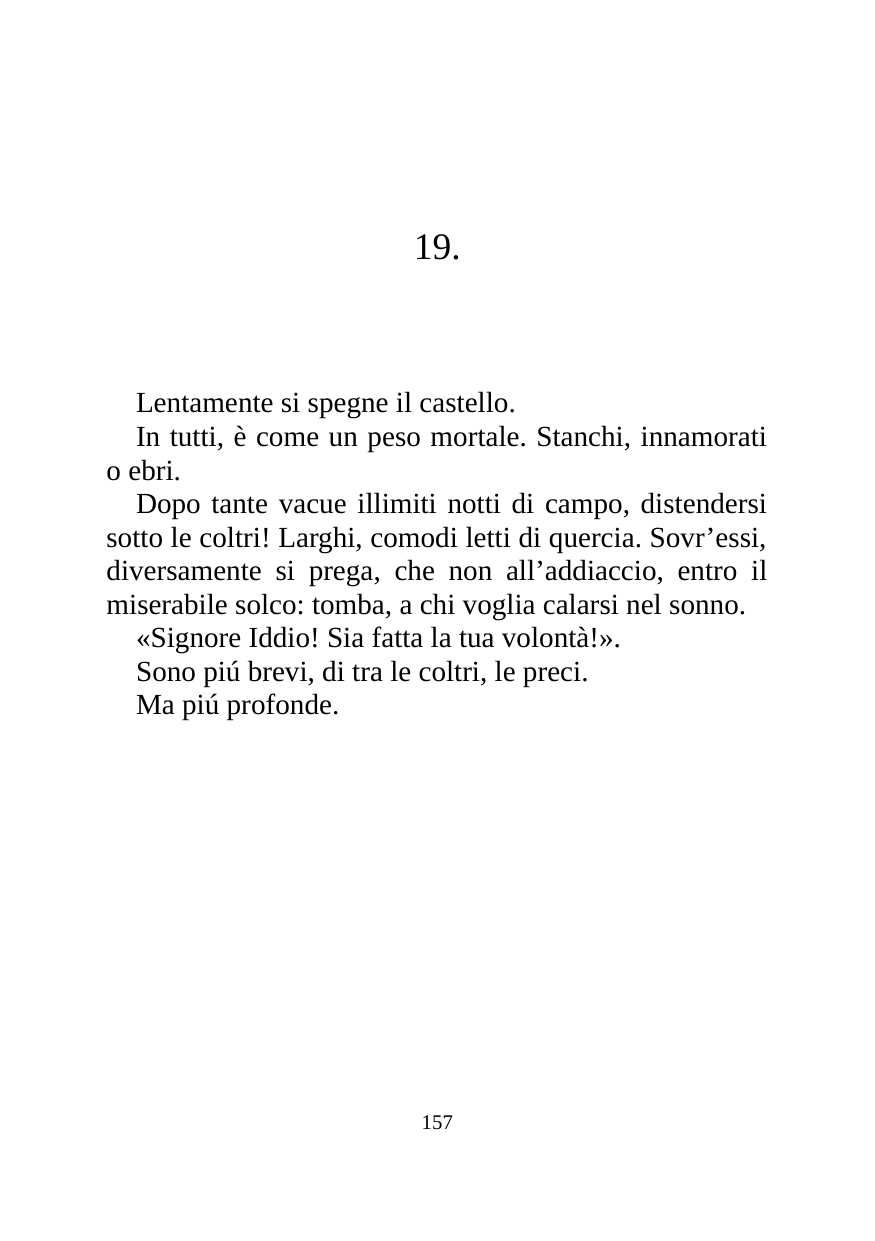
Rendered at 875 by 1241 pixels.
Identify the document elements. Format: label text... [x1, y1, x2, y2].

text Lentamente si spegne il castello. [106, 386, 768, 419]
subtitle 19. [106, 224, 768, 267]
text Sono piú brevi, di tra le coltri, le preci. [106, 654, 768, 687]
text Dopo tante vacue illimiti notti di campo, distendersi sotto le coltri! Larghi, comodi letti di quercia. Sovr’essi, diversamente si prega, che non all’addiaccio, entro il miserabile solco: tomba, a chi voglia calarsi nel sonno. [106, 486, 768, 620]
text In tutti, è come un peso mortale. Stanchi, innamorati o ebri. [106, 419, 768, 486]
text «Signore Iddio! Sia fatta la tua volontà!». [106, 620, 768, 654]
text Ma piú profonde. [106, 687, 768, 721]
